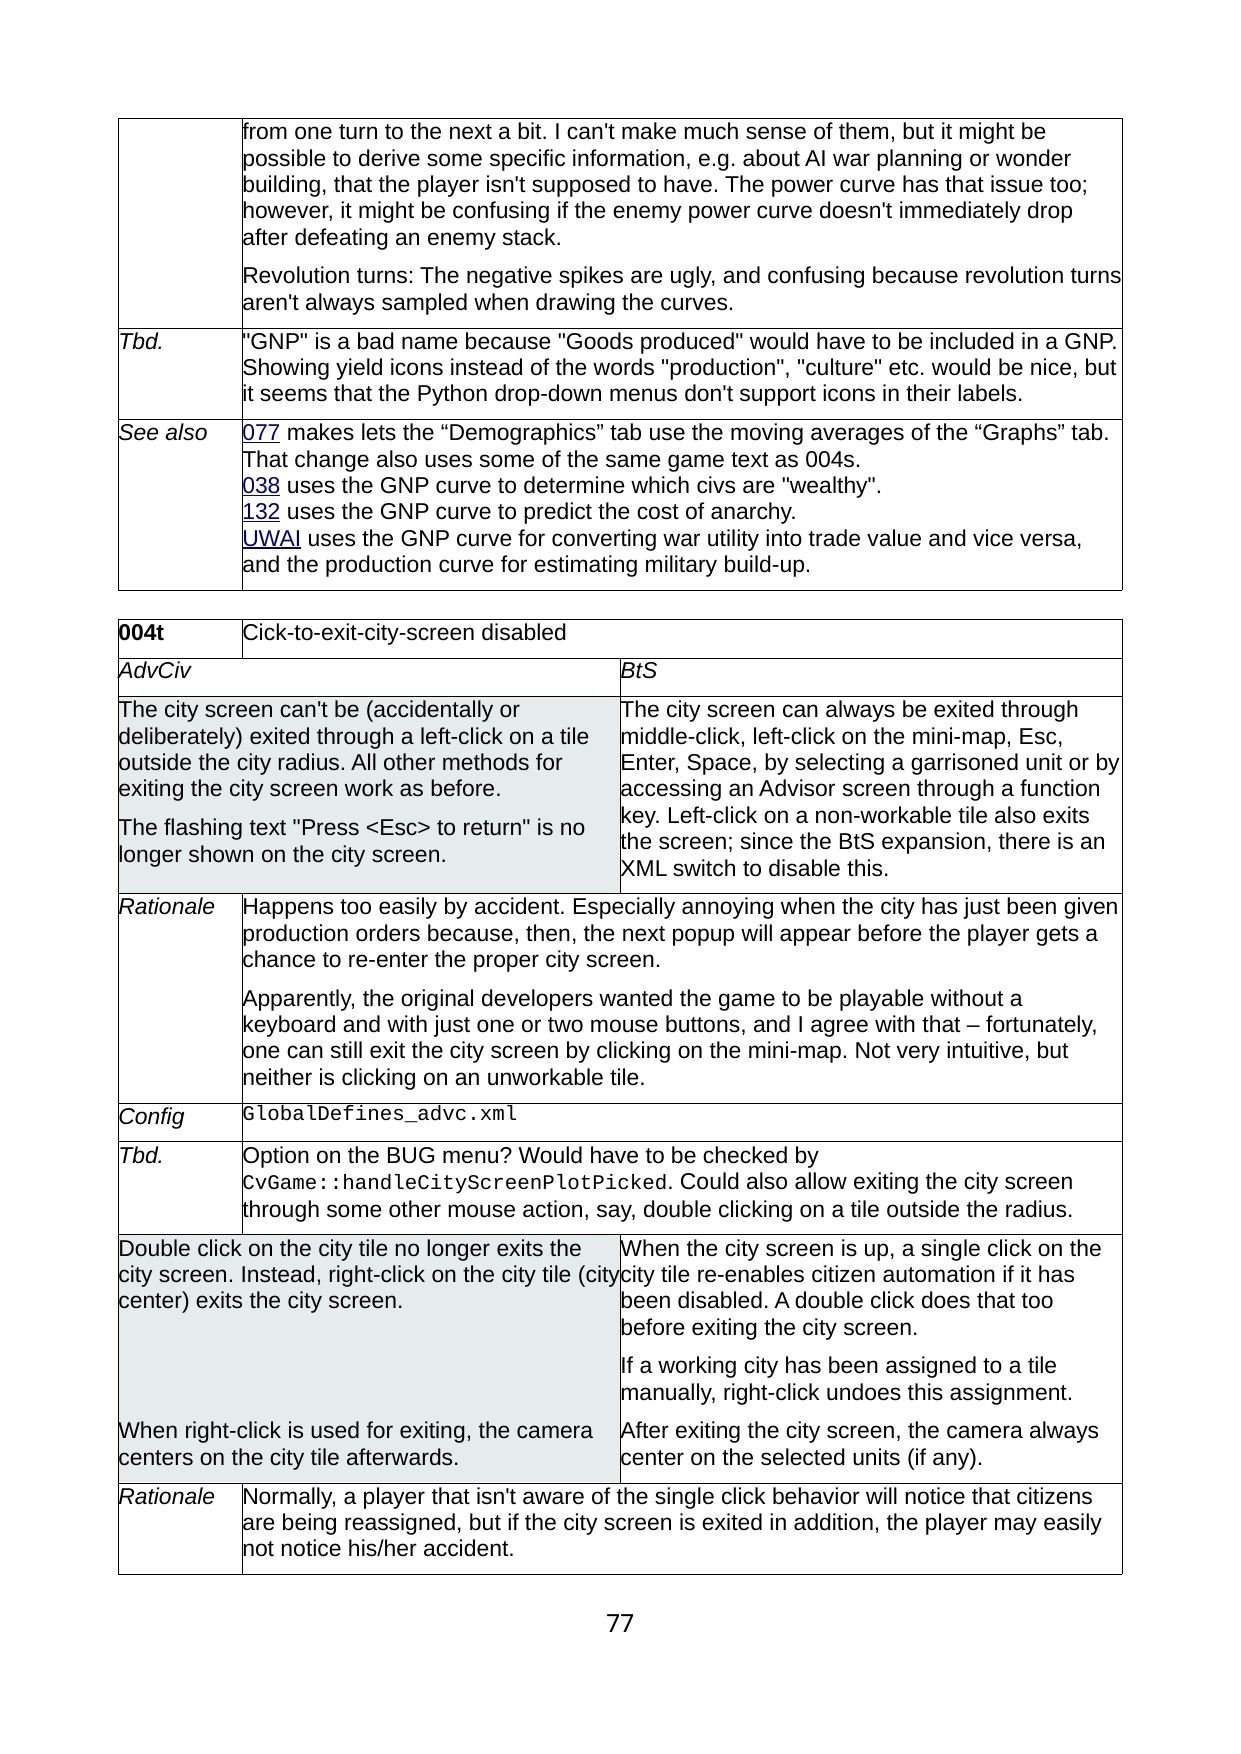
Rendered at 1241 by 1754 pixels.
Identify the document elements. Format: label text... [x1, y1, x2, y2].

table_header Cick-to-exit-city-screen disabled [243, 620, 1122, 657]
table_cell Config [119, 1104, 242, 1141]
table_cell AdvCiv [119, 659, 620, 696]
table_cell [119, 119, 242, 327]
table_header 004t [119, 620, 242, 657]
table_cell Normally, a player that isn't aware of the single click behavior will notice that citizens are being reassigned, but if the city screen is exited in addition, the player may easily not notice his/her accident. [243, 1484, 1122, 1574]
table_cell Rationale [119, 894, 242, 1103]
table_cell The city screen can always be exited through middle-click, left-click on the mini-map, Esc, Enter, Space, by selecting a garrisoned unit or by accessing an Advisor screen through a function key. Left-click on a non-workable tile also exits the screen; since the BtS expansion, there is an XML switch to disable this. [621, 697, 1122, 893]
table_cell from one turn to the next a bit. I can't make much sense of them, but it might be possible to derive some specific information, e.g. about AI war planning or wonder building, that the player isn't supposed to have. The power curve has that issue too; however, it might be confusing if the enemy power curve doesn't immediately drop after defeating an enemy stack. Revolution turns: The negative spikes are ugly, and confusing because revolution turns aren't always sampled when drawing the curves. [243, 119, 1122, 327]
table_cell The city screen can't be (accidentally or deliberately) exited through a left-click on a tile outside the city radius. All other methods for exiting the city screen work as before. The flashing text "Press <Esc> to return" is no longer shown on the city screen. [119, 697, 620, 893]
table_cell Option on the BUG menu? Would have to be checked by CvGame::handleCityScreenPlotPicked. Could also allow exiting the city screen through some other mouse action, say, double clicking on a tile outside the radius. [243, 1142, 1122, 1234]
table_cell GlobalDefines_advc.xml [243, 1104, 1122, 1141]
table_cell When the city screen is up, a single click on the city tile re-enables citizen automation if it has been disabled. A double click does that too before exiting the city screen. If a working city has been assigned to a tile manually, right-click undoes this assignment. After exiting the city screen, the camera always center on the selected units (if any). [621, 1235, 1122, 1482]
table_cell Rationale [119, 1484, 242, 1574]
table_cell "GNP" is a bad name because "Goods produced" would have to be included in a GNP. Showing yield icons instead of the words "production", "culture" etc. would be nice, but it seems that the Python drop-down menus don't support icons in their labels. [243, 329, 1122, 419]
table_cell Happens too easily by accident. Especially annoying when the city has just been given production orders because, then, the next popup will appear before the player gets a chance to re-enter the proper city screen. Apparently, the original developers wanted the game to be playable without a keyboard and with just one or two mouse buttons, and I agree with that – fortunately, one can still exit the city screen by clicking on the mini-map. Not very intuitive, but neither is clicking on an unworkable tile. [243, 894, 1122, 1103]
table_cell BtS [621, 659, 1122, 696]
table_cell Double click on the city tile no longer exits the city screen. Instead, right-click on the city tile (city center) exits the city screen. When right-click is used for exiting, the camera centers on the city tile afterwards. [119, 1235, 620, 1482]
table_cell Tbd. [119, 1142, 242, 1234]
table_cell 077 makes lets the “Demographics” tab use the moving averages of the “Graphs” tab. That change also uses some of the same game text as 004s. 038 uses the GNP curve to determine which civs are "wealthy". 132 uses the GNP curve to predict the cost of anarchy. UWAI uses the GNP curve for converting war utility into trade value and vice versa, and the production curve for estimating military build-up. [243, 420, 1122, 590]
table_cell See also [119, 420, 242, 590]
table_cell Tbd. [119, 329, 242, 419]
